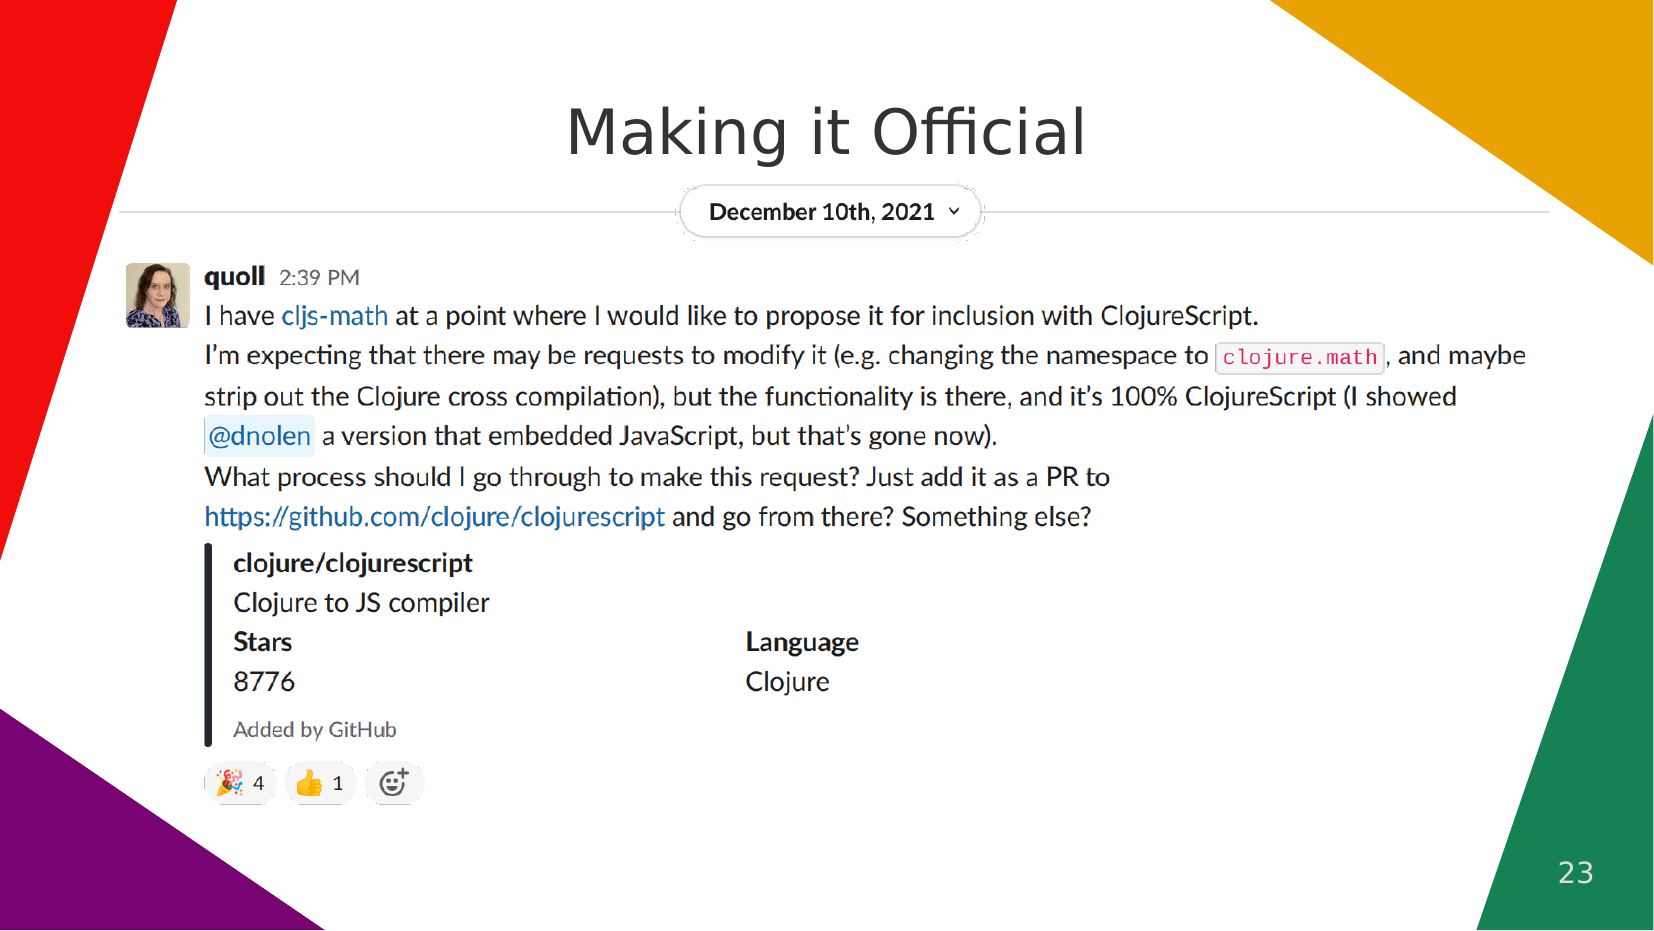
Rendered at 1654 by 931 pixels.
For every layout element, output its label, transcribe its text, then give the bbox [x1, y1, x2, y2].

title Making it Official [118, 59, 1536, 207]
picture [119, 180, 1550, 813]
